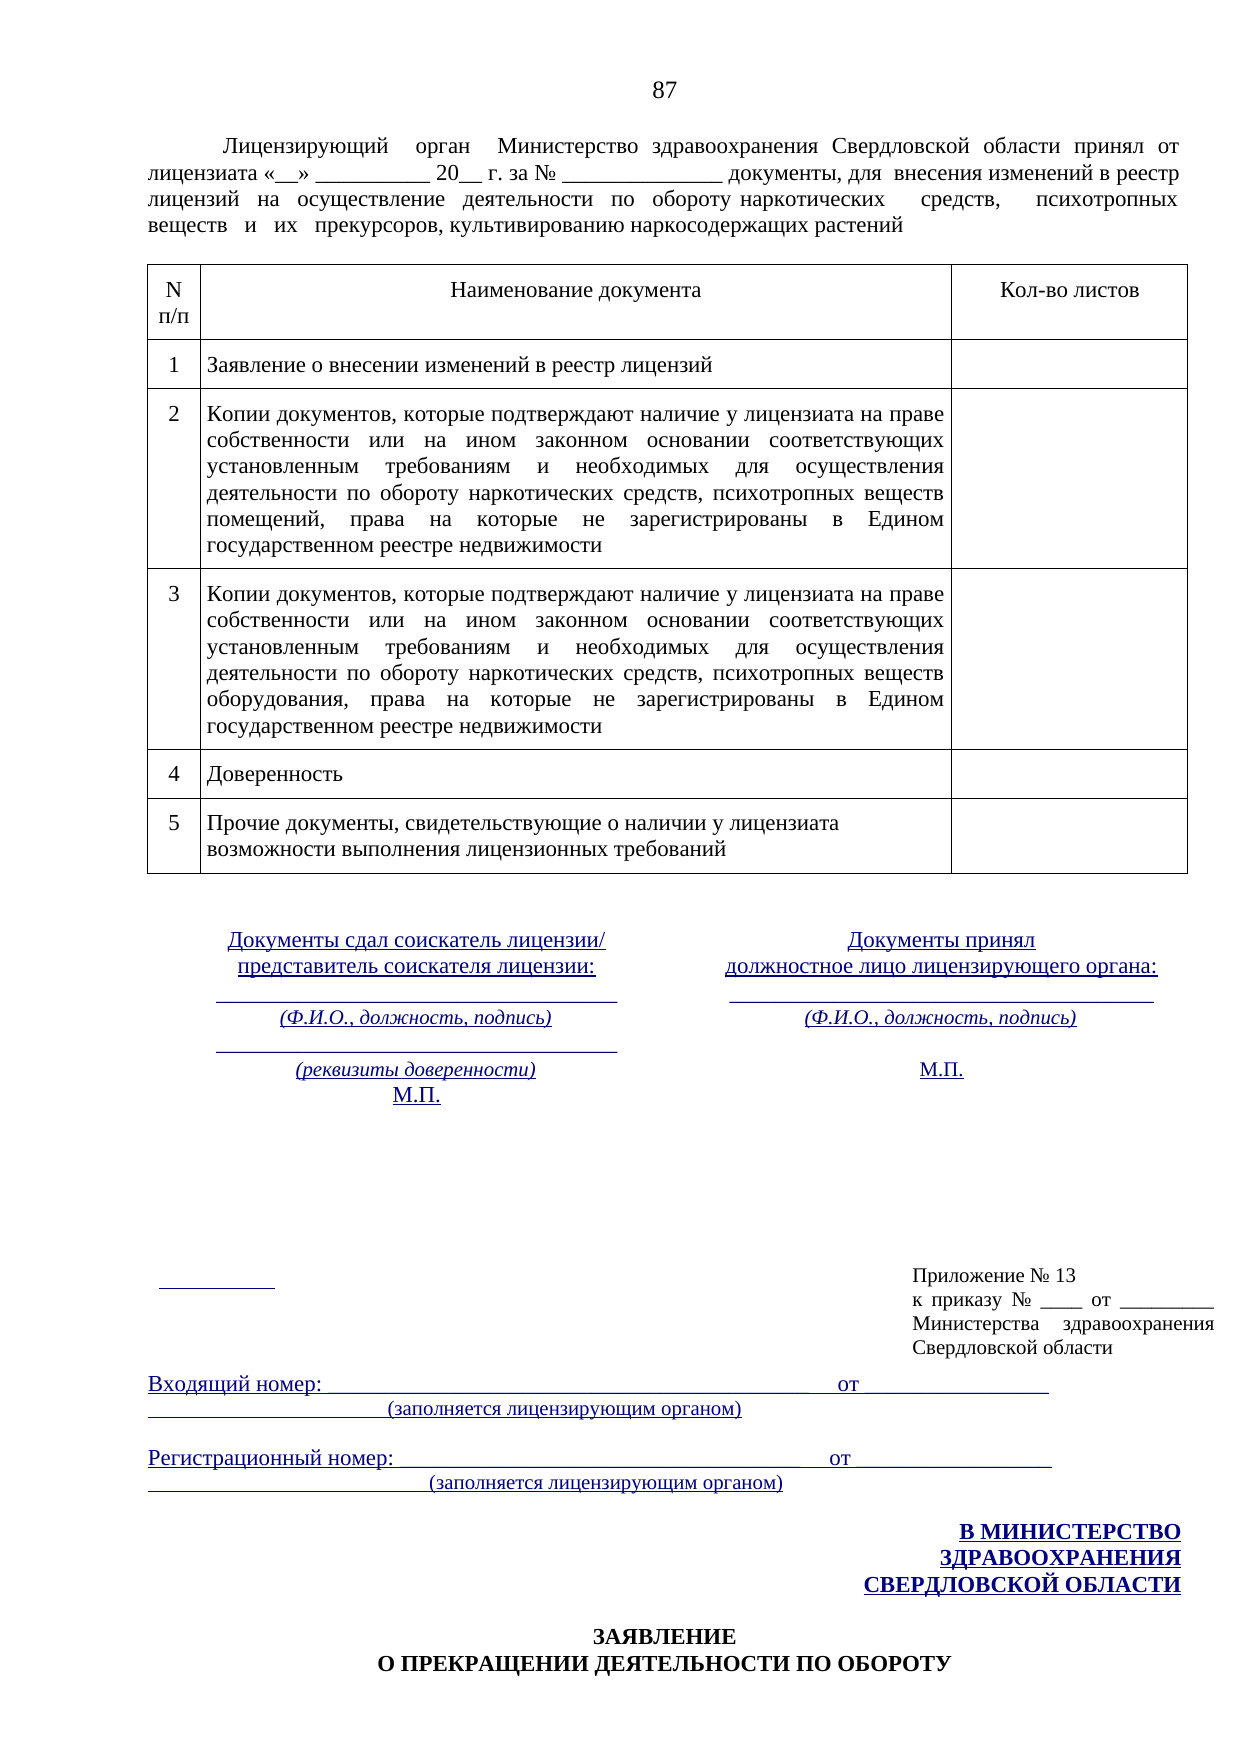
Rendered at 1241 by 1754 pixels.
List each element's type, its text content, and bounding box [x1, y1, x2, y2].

text СВЕРДЛОВСКОЙ ОБЛАСТИ [148, 1571, 1181, 1597]
table_cell представитель соискателя лицензии: [143, 953, 690, 979]
table_cell Доверенность [201, 750, 951, 797]
table_cell 5 [148, 799, 200, 872]
table_header Документы сдал соискатель лицензии/ [143, 926, 690, 952]
table_cell Заявление о внесении изменений в реестр лицензий [201, 340, 951, 388]
table_cell Прочие документы, свидетельствующие о наличии у лицензиата возможности выполнения лицензионных требований [201, 799, 951, 872]
text Лицензирующий орган Министерство здравоохранения Свердловской области принял от лицензиата «__» __________ 20__ г. за № ______________ документы, для внесения изменений в реестр лицензий на осуществление деятельности по обороту наркотических средств, психотропных веществ и их прекурсоров, культивированию наркосодержащих растений [148, 132, 1181, 238]
table_cell [690, 1029, 1193, 1057]
text ЗДРАВООХРАНЕНИЯ [148, 1544, 1181, 1571]
table_cell должностное лицо лицензирующего органа: [690, 953, 1193, 979]
text ЗАЯВЛЕНИЕ [148, 1623, 1181, 1650]
text Регистрационный номер: ___________________________________ от _________________ [148, 1444, 1181, 1470]
table_cell [952, 750, 1187, 797]
text (заполняется лицензирующим органом) [148, 1470, 1181, 1494]
table_cell _____________________________________ [690, 979, 1193, 1005]
table_cell [952, 389, 1187, 568]
table_header Документы принял [690, 926, 1193, 952]
text О ПРЕКРАЩЕНИИ ДЕЯТЕЛЬНОСТИ ПО ОБОРОТУ [148, 1650, 1181, 1676]
table_header Кол-во листов [952, 265, 1187, 339]
table_cell Копии документов, которые подтверждают наличие у лицензиата на праве собственности или на ином законном основании соответствующих установленным требованиям и необходимых для осуществления деятельности по обороту наркотических средств, психотропных веществ помещений, права на которые не зарегистрированы в Едином государственном реестре недвижимости [201, 389, 951, 568]
table_cell [952, 799, 1187, 872]
text Входящий номер: __________________________________________ от ________________ [148, 1370, 1181, 1396]
table_header N п/п [148, 265, 200, 339]
table_cell Копии документов, которые подтверждают наличие у лицензиата на праве собственности или на ином законном основании соответствующих установленным требованиям и необходимых для осуществления деятельности по обороту наркотических средств, психотропных веществ оборудования, права на которые не зарегистрированы в Едином государственном реестре недвижимости [201, 569, 951, 749]
table_cell 3 [148, 569, 200, 749]
table_cell [690, 1081, 1193, 1109]
table_cell 1 [148, 340, 200, 388]
table_header Наименование документа [201, 265, 951, 339]
table_cell ___________________________________ [143, 1029, 690, 1057]
text (заполняется лицензирующим органом) [148, 1396, 1181, 1420]
table_cell М.П. [143, 1081, 690, 1109]
table_cell 2 [148, 389, 200, 568]
table_cell [952, 340, 1187, 388]
table_cell 4 [148, 750, 200, 797]
table_cell (реквизиты доверенности) [143, 1057, 690, 1081]
table_cell [952, 569, 1187, 749]
table_cell (Ф.И.О., должность, подпись) [143, 1005, 690, 1029]
table_header Приложение № 13 к приказу № ____ от _________ Министерства здравоохранения Свердловской области [901, 1263, 1226, 1370]
table_cell ___________________________________ [143, 979, 690, 1005]
table_cell (Ф.И.О., должность, подпись) [690, 1005, 1193, 1029]
table_header [148, 1263, 901, 1370]
text В МИНИСТЕРСТВО [148, 1518, 1181, 1544]
table_cell М.П. [690, 1057, 1193, 1081]
